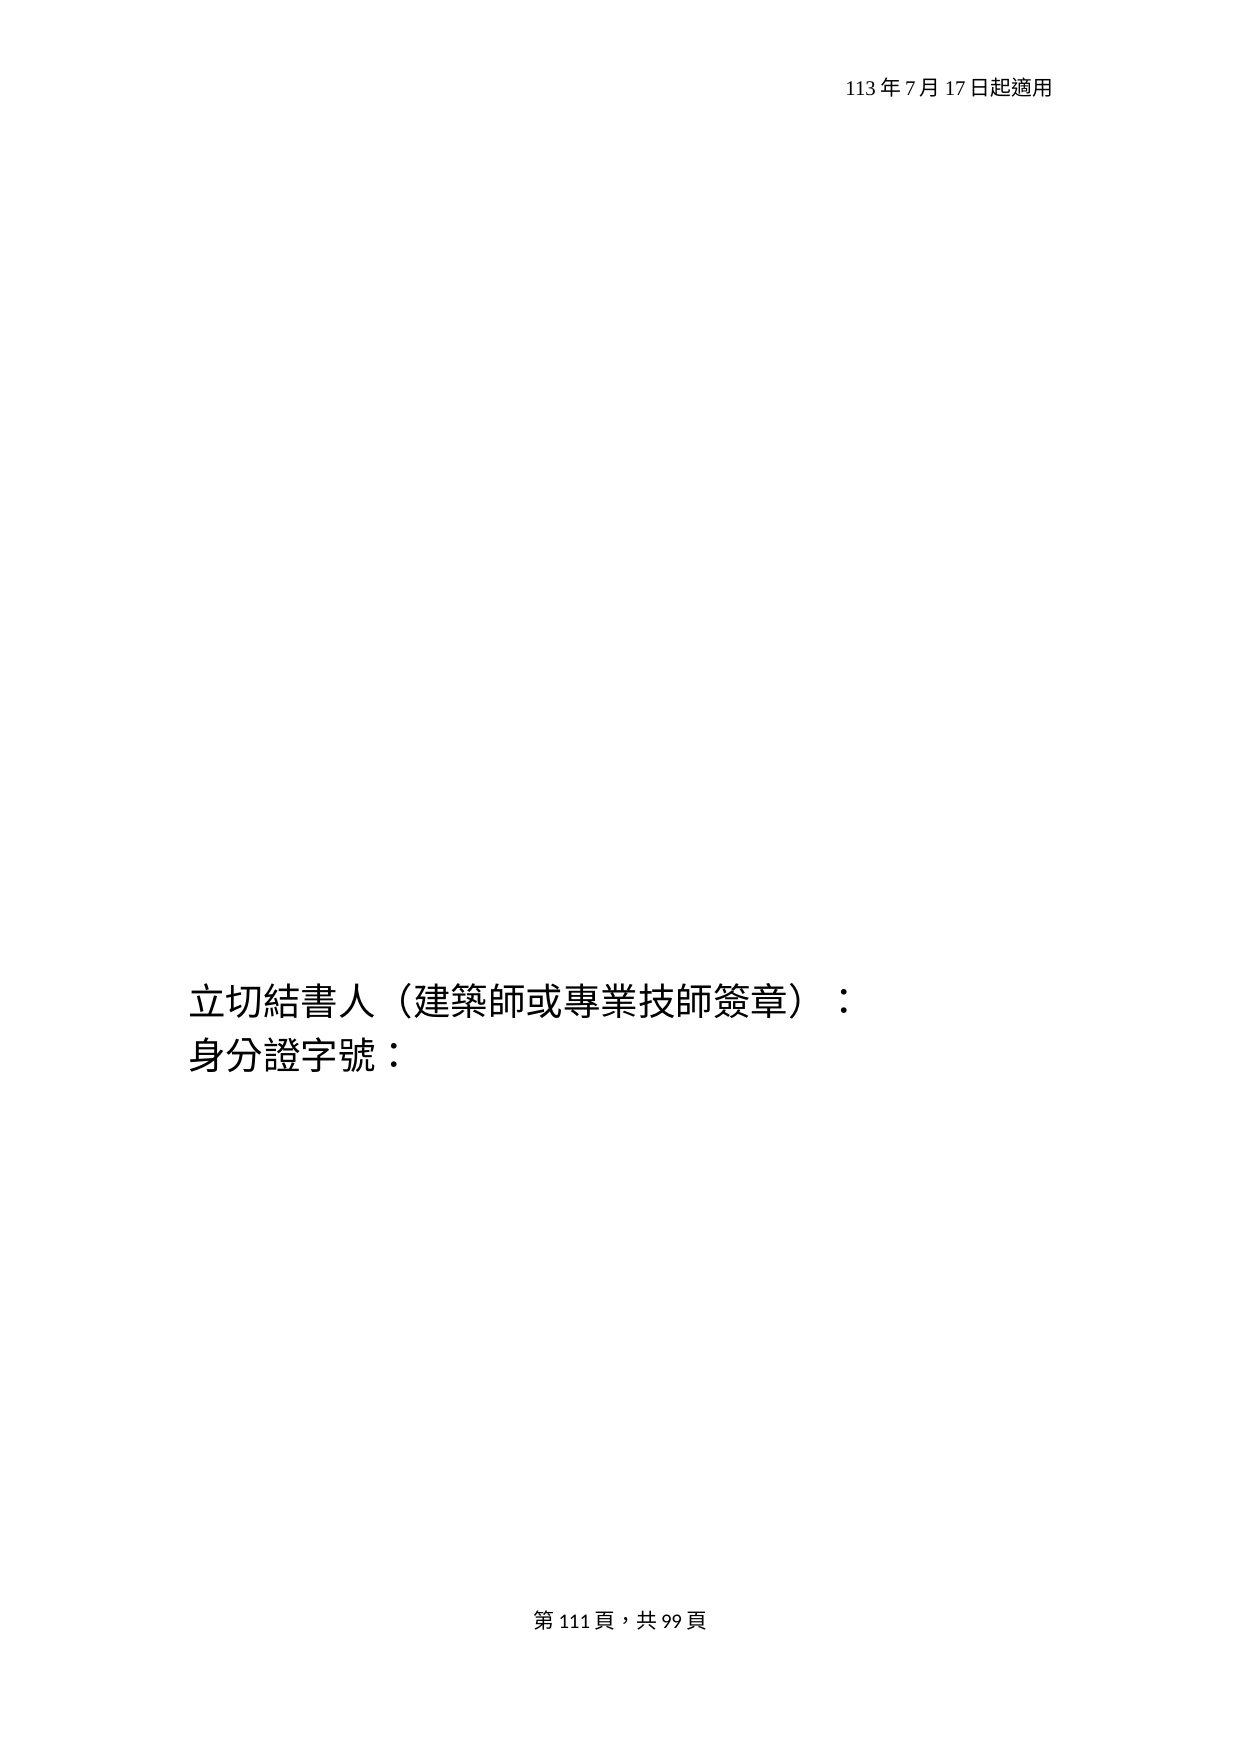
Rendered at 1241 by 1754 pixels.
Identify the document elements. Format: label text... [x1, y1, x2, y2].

text 立切結書人（建築師或專業技師簽章）： [188, 972, 1052, 1026]
text 身分證字號： [188, 1026, 1052, 1081]
